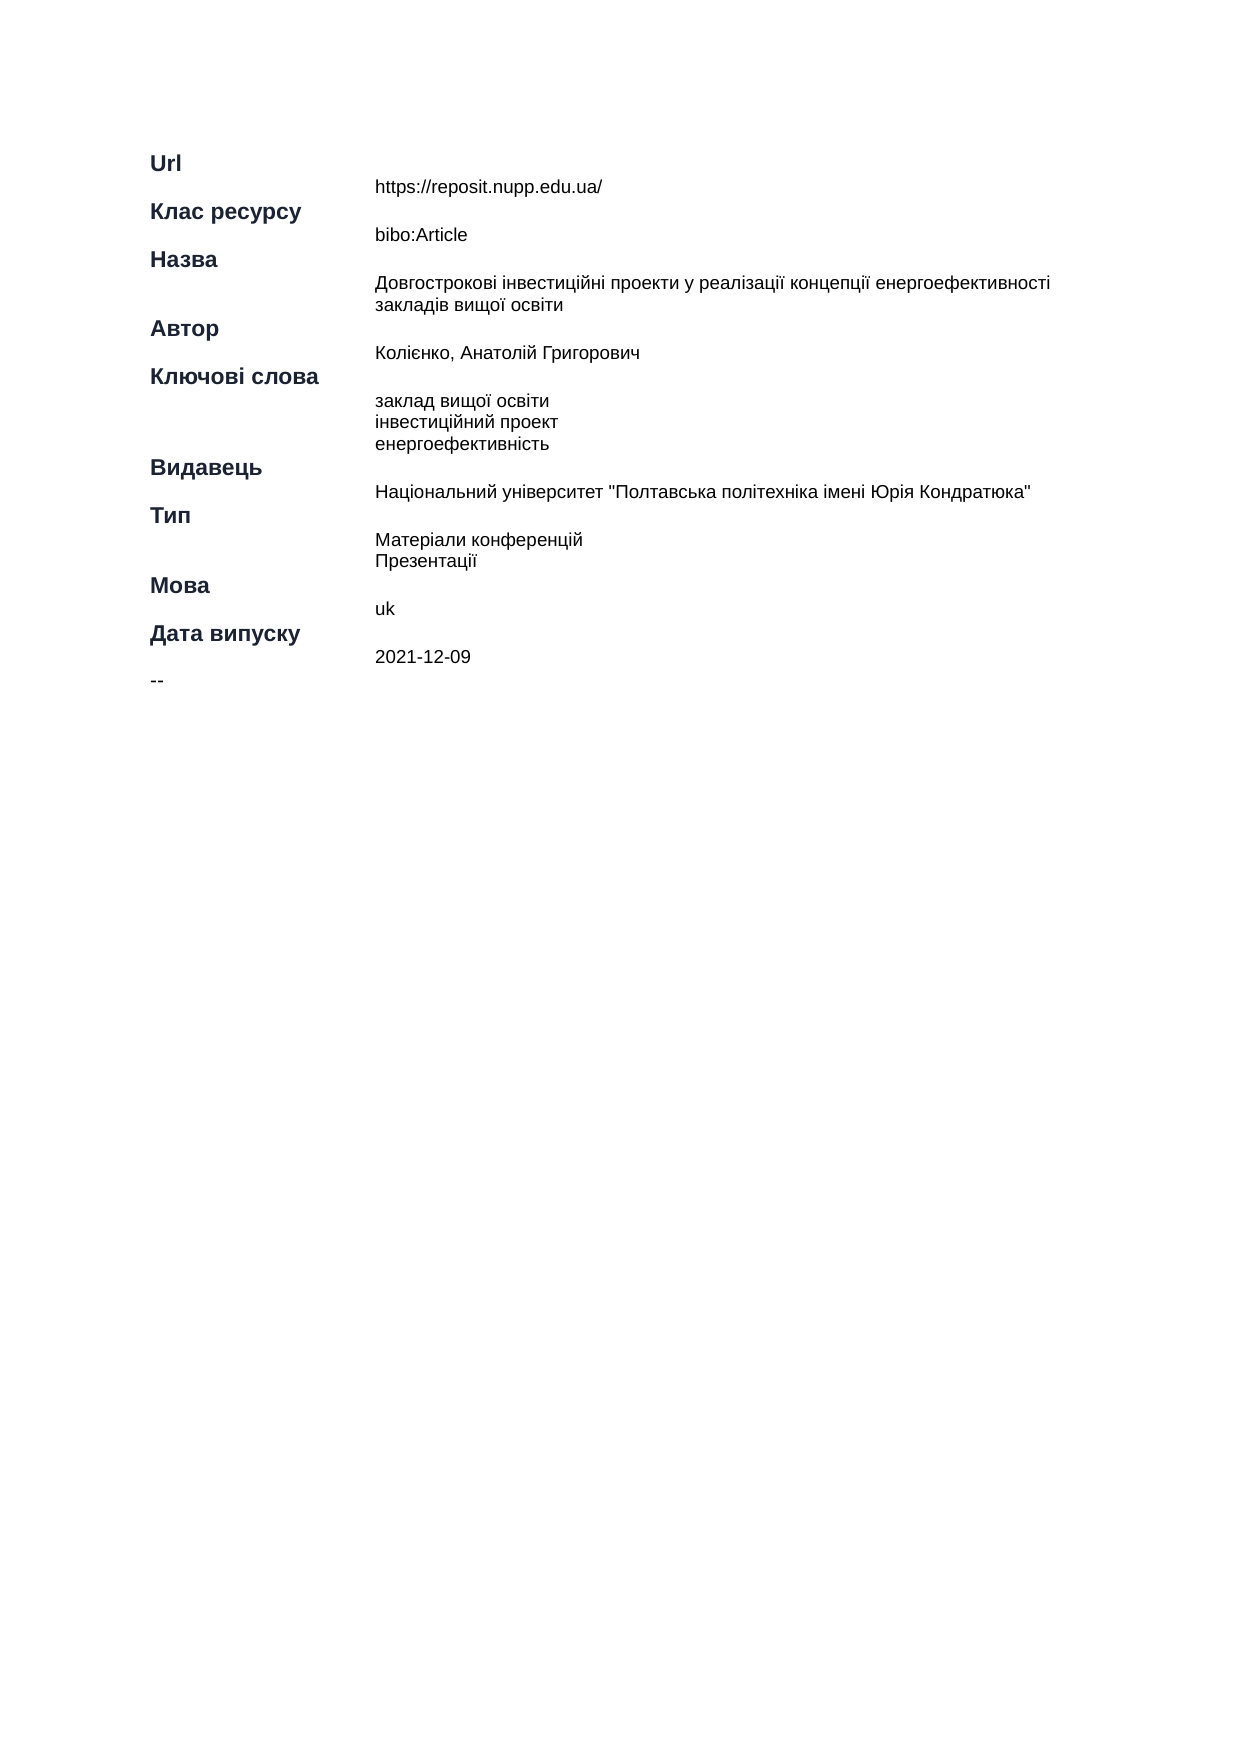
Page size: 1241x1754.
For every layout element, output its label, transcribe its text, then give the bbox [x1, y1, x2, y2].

text енергоефективність [375, 433, 1090, 454]
text bibo:Article [375, 224, 1090, 246]
text Назва [150, 246, 1090, 272]
text Матеріали конференцій [375, 528, 1090, 550]
text Тип [150, 502, 1090, 528]
text 2021-12-09 [375, 646, 1090, 667]
text Презентації [375, 550, 1090, 572]
text Національний університет "Полтавська політехніка імені Юрія Кондратюка" [375, 481, 1090, 502]
text Довгострокові інвестиційні проекти у реалізації концепції енергоефективності закладів вищої освіти [375, 272, 1090, 315]
text -- [150, 667, 1090, 691]
text Колієнко, Анатолій Григорович [375, 342, 1090, 363]
text Ключові слова [150, 363, 1090, 389]
text uk [375, 598, 1090, 619]
text заклад вищої освіти [375, 389, 1090, 411]
text Автор [150, 315, 1090, 342]
text Url [150, 150, 1090, 176]
text інвестиційний проект [375, 411, 1090, 433]
text Дата випуску [150, 619, 1090, 646]
text Видавець [150, 454, 1090, 481]
text Клас ресурсу [150, 198, 1090, 224]
text https://reposit.nupp.edu.ua/ [375, 176, 1090, 198]
text Мова [150, 572, 1090, 598]
